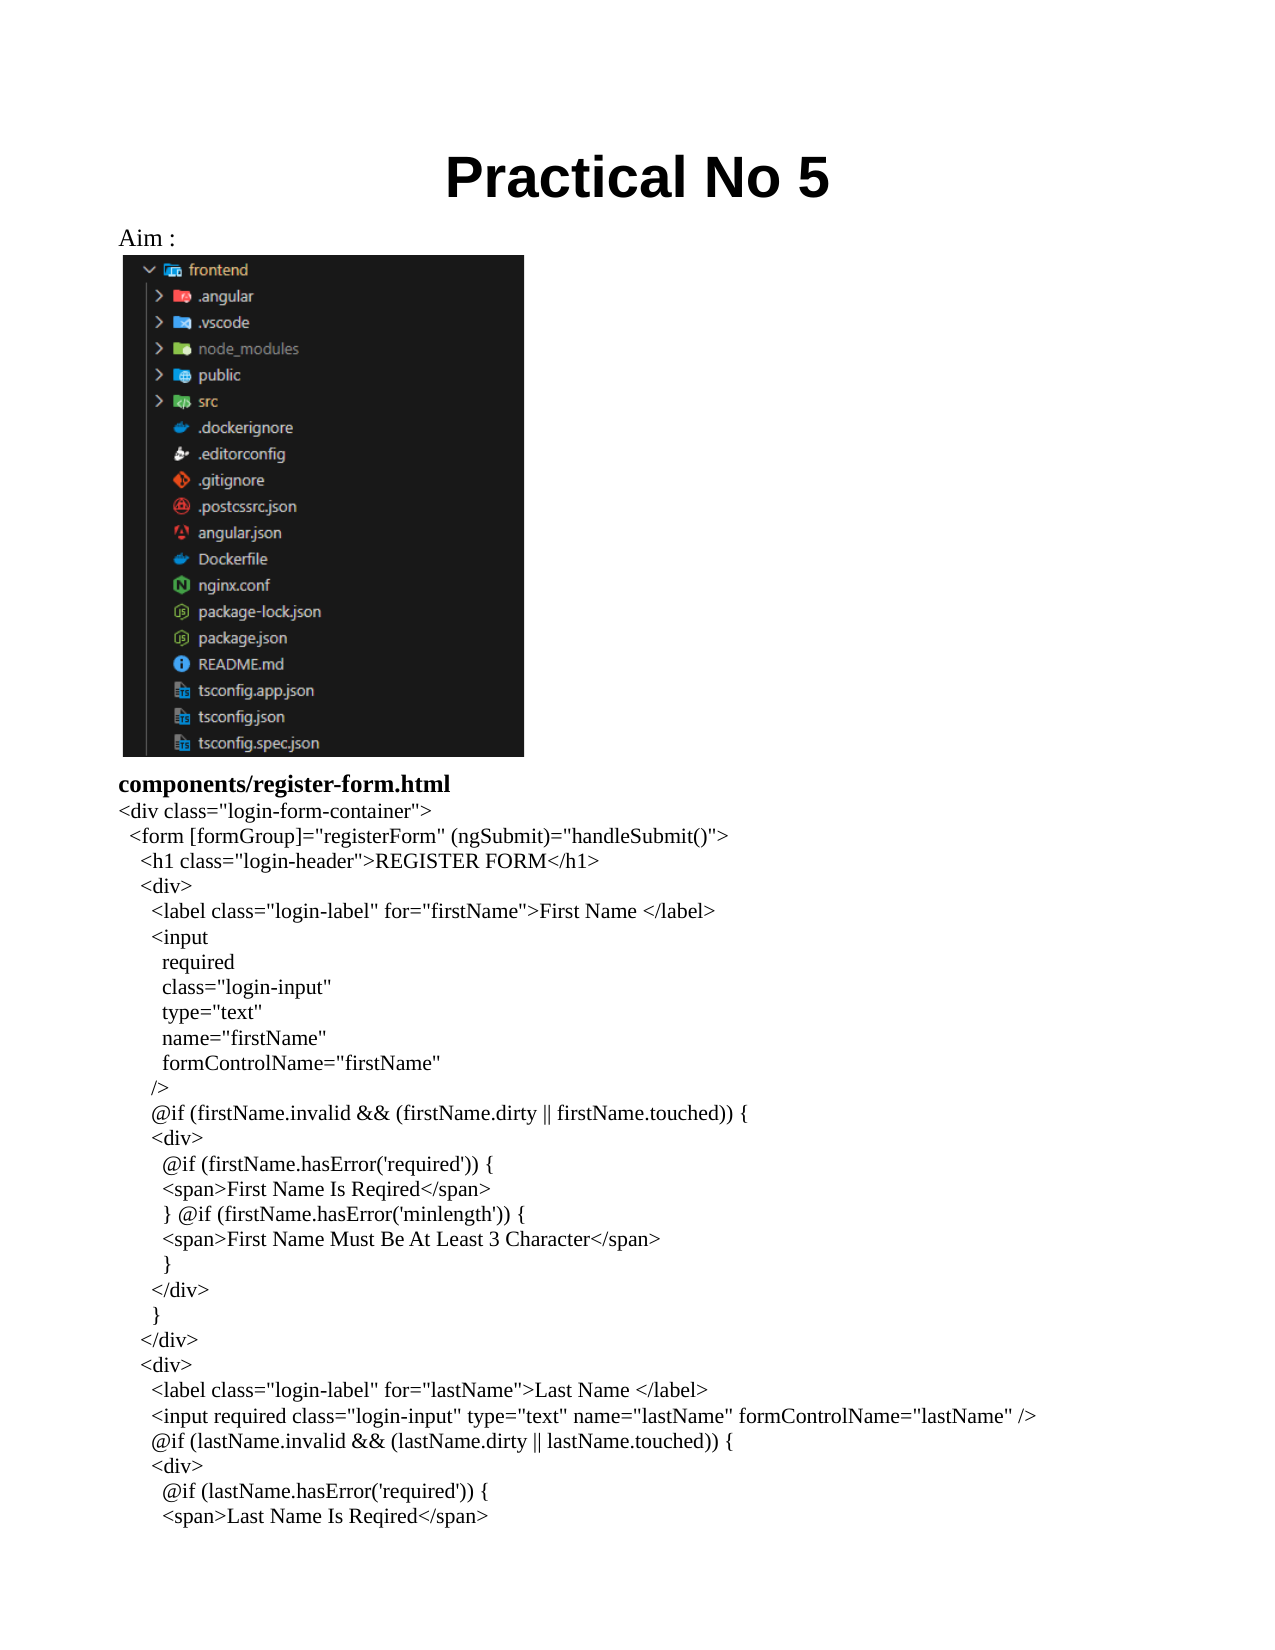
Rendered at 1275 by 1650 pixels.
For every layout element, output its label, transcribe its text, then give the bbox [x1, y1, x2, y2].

text formControlName="firstName" [118, 1050, 1157, 1075]
text } [118, 1251, 1157, 1277]
text type="text" [118, 999, 1157, 1024]
text /> [118, 1075, 1157, 1100]
text <span>First Name Is Reqired</span> [118, 1176, 1157, 1201]
text <form [formGroup]="registerForm" (ngSubmit)="handleSubmit()"> [118, 823, 1157, 848]
text components/register-form.html [118, 769, 1157, 798]
text <label class="login-label" for="firstName">First Name </label> [118, 898, 1157, 924]
text <div class="login-form-container"> [118, 798, 1157, 823]
title Practical No 5 [118, 143, 1157, 210]
picture [122, 255, 525, 757]
text name="firstName" [118, 1024, 1157, 1050]
text <input [118, 924, 1157, 949]
text } @if (firstName.hasError('minlength')) { [118, 1201, 1157, 1226]
text class="login-input" [118, 974, 1157, 999]
text @if (firstName.hasError('required')) { [118, 1151, 1157, 1176]
text @if (firstName.invalid && (firstName.dirty || firstName.touched)) { [118, 1100, 1157, 1125]
text <h1 class="login-header">REGISTER FORM</h1> [118, 848, 1157, 873]
text <label class="login-label" for="lastName">Last Name </label> [118, 1377, 1157, 1403]
text <div> [118, 1352, 1157, 1377]
text <div> [118, 1453, 1157, 1478]
text @if (lastName.invalid && (lastName.dirty || lastName.touched)) { [118, 1428, 1157, 1453]
text <input required class="login-input" type="text" name="lastName" formControlName="lastName" /> [118, 1403, 1157, 1428]
text @if (lastName.hasError('required')) { [118, 1478, 1157, 1503]
text } [118, 1302, 1157, 1327]
text </div> [118, 1327, 1157, 1352]
text Aim : [118, 223, 1157, 251]
text <div> [118, 1125, 1157, 1151]
text <span>Last Name Is Reqired</span> [118, 1503, 1157, 1529]
text <div> [118, 873, 1157, 898]
text <span>First Name Must Be At Least 3 Character</span> [118, 1226, 1157, 1251]
text required [118, 949, 1157, 974]
text </div> [118, 1277, 1157, 1302]
